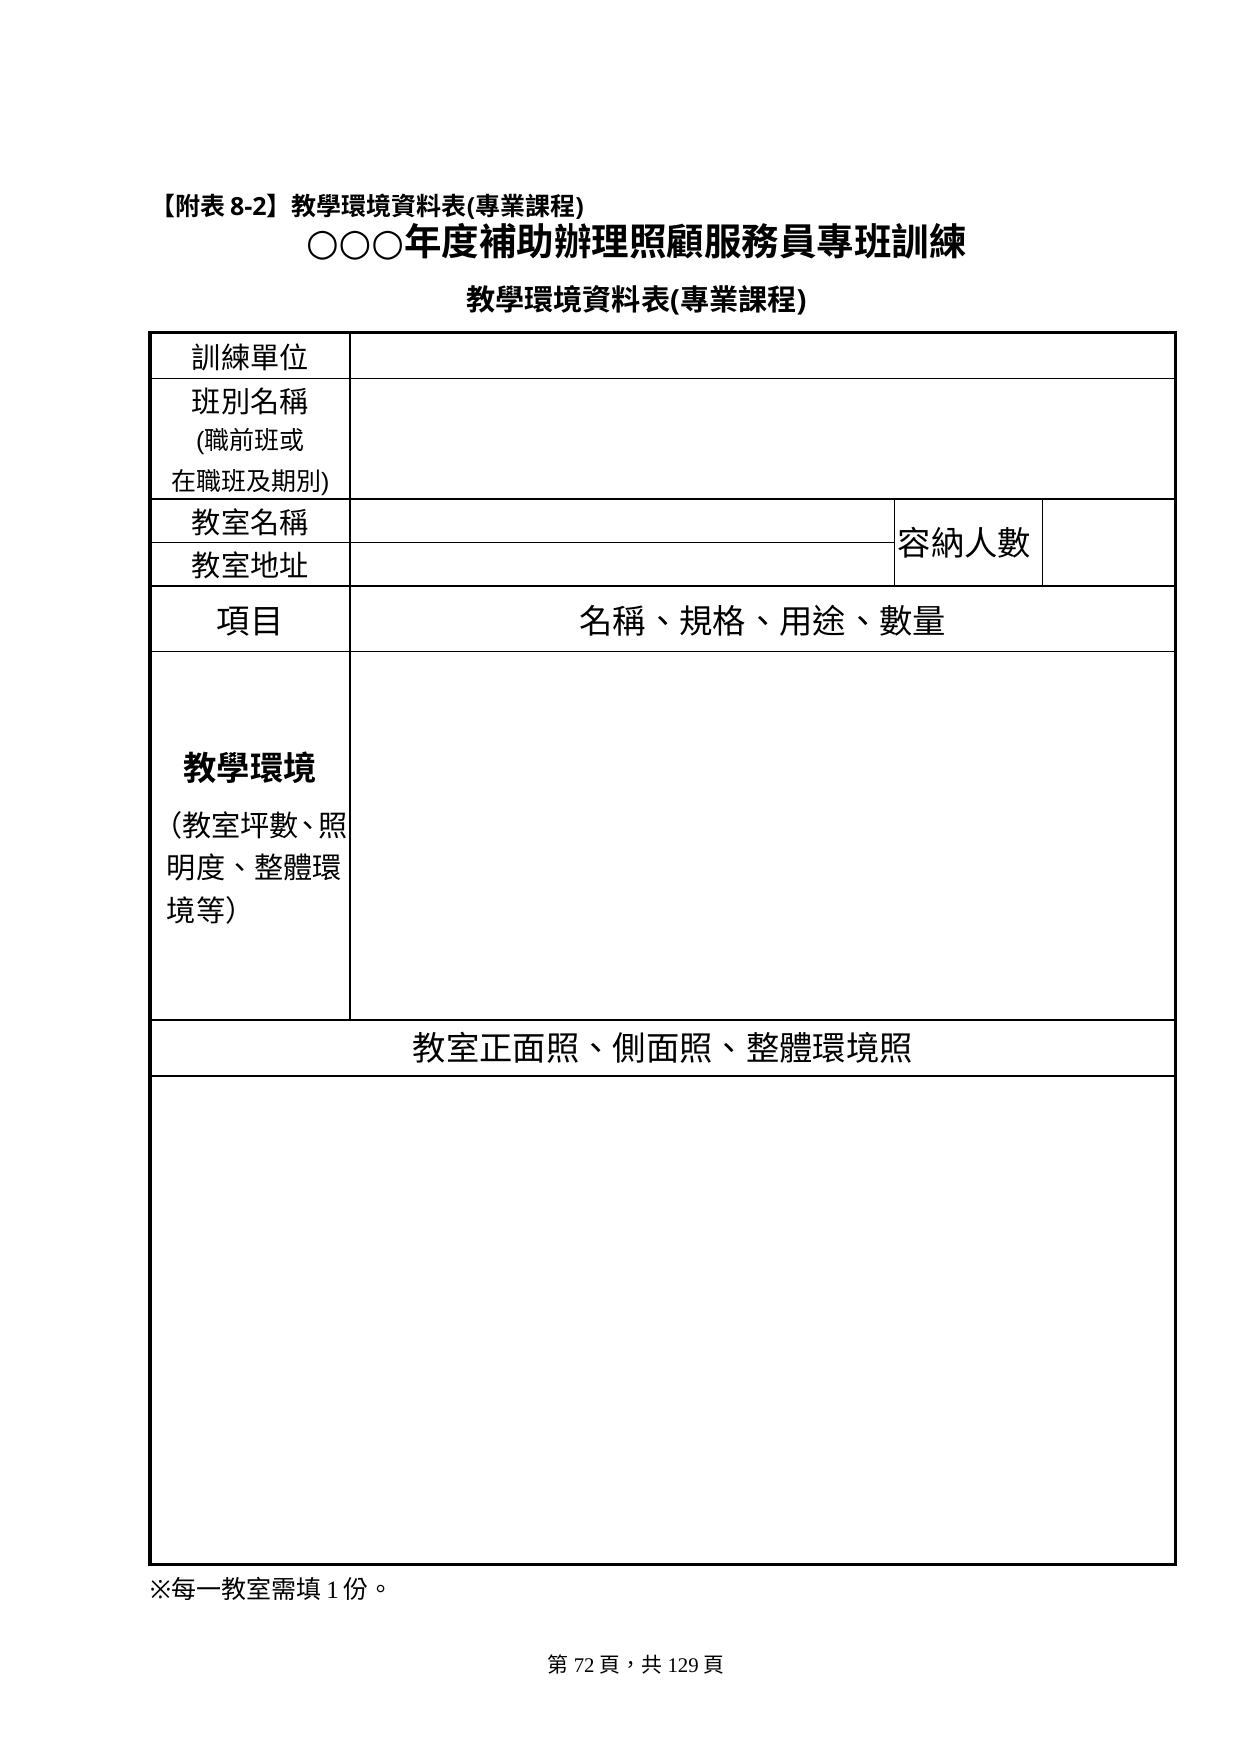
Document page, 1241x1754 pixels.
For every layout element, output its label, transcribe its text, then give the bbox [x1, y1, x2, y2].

table_cell 名稱、規格、用途、數量 [351, 587, 1174, 651]
table_cell [351, 652, 1174, 1019]
table_cell [351, 379, 1174, 498]
table_cell [152, 1077, 1174, 1562]
table_cell 教學環境 （教室坪數、照明度、整體環境等） [152, 652, 349, 1019]
table_cell 班別名稱 (職前班或 在職班及期別) [152, 379, 349, 498]
table_cell 教室正面照、側面照、整體環境照 [152, 1021, 1174, 1075]
table_cell 項目 [152, 587, 349, 651]
text ○○○年度補助辦理照顧服務員專班訓練 [150, 222, 1122, 264]
table_cell 容納人數 [895, 500, 1042, 585]
table_cell 教室地址 [152, 543, 349, 585]
table_cell [351, 543, 894, 585]
table_cell [1043, 500, 1174, 585]
table_header 訓練單位 [152, 334, 349, 378]
table_cell 教室名稱 [152, 500, 349, 542]
table_header [351, 334, 1174, 378]
subtitle 【附表8-2】教學環境資料表(專業課程) [150, 186, 1122, 222]
table_cell [351, 500, 894, 542]
text ※每一教室需填1份。 [150, 1566, 1122, 1607]
text 教學環境資料表(專業課程) [150, 277, 1122, 318]
